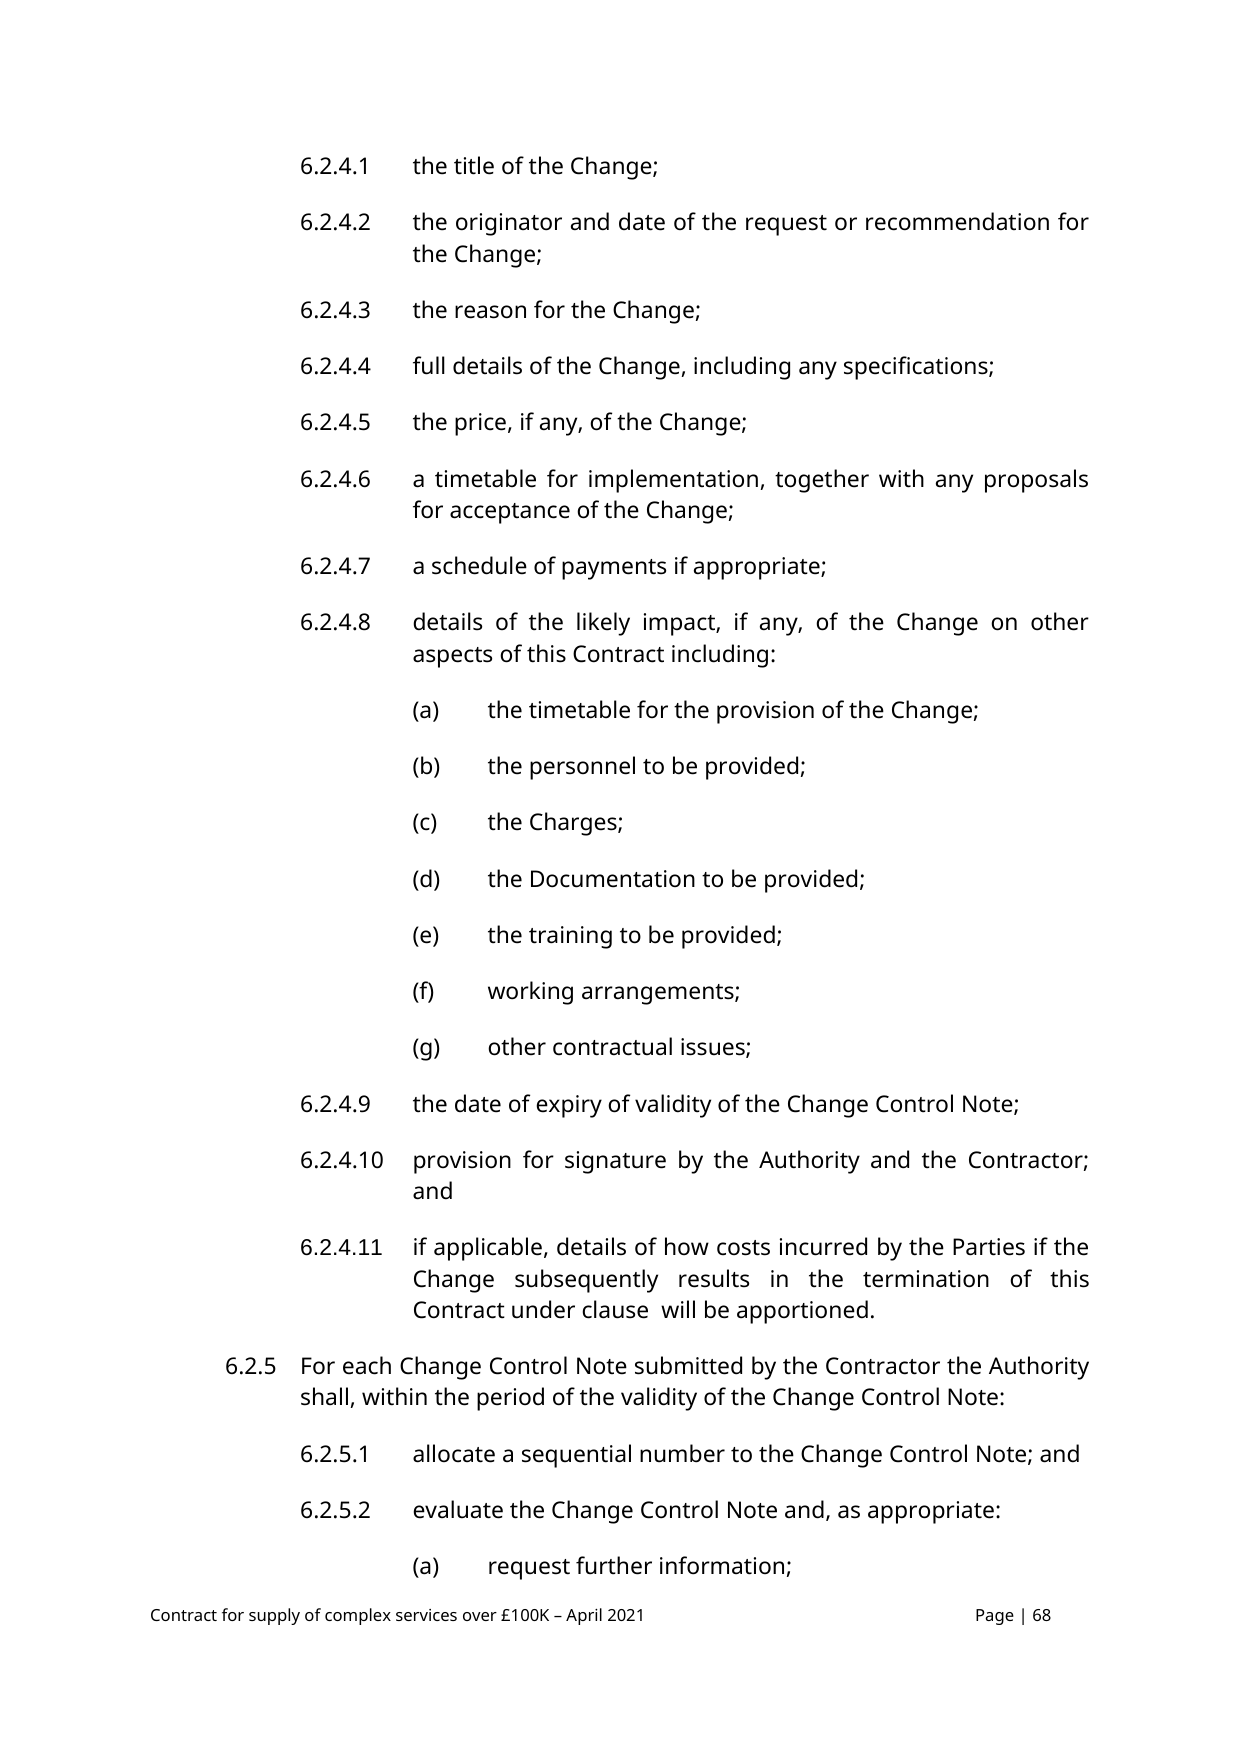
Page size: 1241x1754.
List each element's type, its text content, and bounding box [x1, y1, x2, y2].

list a schedule of payments if appropriate; [300, 550, 1090, 581]
list evaluate the Change Control Note and, as appropriate: [300, 1494, 1090, 1525]
list the date of expiry of validity of the Change Control Note; [300, 1087, 1090, 1119]
list working arrangements; [412, 975, 1090, 1006]
list the personnel to be provided; [412, 750, 1090, 781]
list the training to be provided; [412, 919, 1090, 950]
list details of the likely impact, if any, of the Change on other aspects of this Contract including: [300, 606, 1090, 669]
list a timetable for implementation, together with any proposals for acceptance of the Change; [300, 462, 1090, 525]
list allocate a sequential number to the Change Control Note; and [300, 1437, 1090, 1469]
list For each Change Control Note submitted by the Contractor the Authority shall, within the period of the validity of the Change Control Note: [225, 1350, 1090, 1412]
list the timetable for the provision of the Change; [412, 694, 1090, 725]
list the originator and date of the request or recommendation for the Change; [300, 206, 1090, 269]
list the reason for the Change; [300, 294, 1090, 325]
list full details of the Change, including any specifications; [300, 350, 1090, 381]
list the Documentation to be provided; [412, 862, 1090, 894]
list request further information; [412, 1550, 1090, 1581]
list the Charges; [412, 806, 1090, 837]
list the price, if any, of the Change; [300, 406, 1090, 437]
list other contractual issues; [412, 1031, 1090, 1062]
list provision for signature by the Authority and the Contractor; and [300, 1144, 1090, 1206]
list if applicable, details of how costs incurred by the Parties if the Change subsequently results in the termination of this Contract under clause 27.1.6 will be apportioned. [300, 1231, 1090, 1325]
list the title of the Change; [300, 150, 1090, 181]
